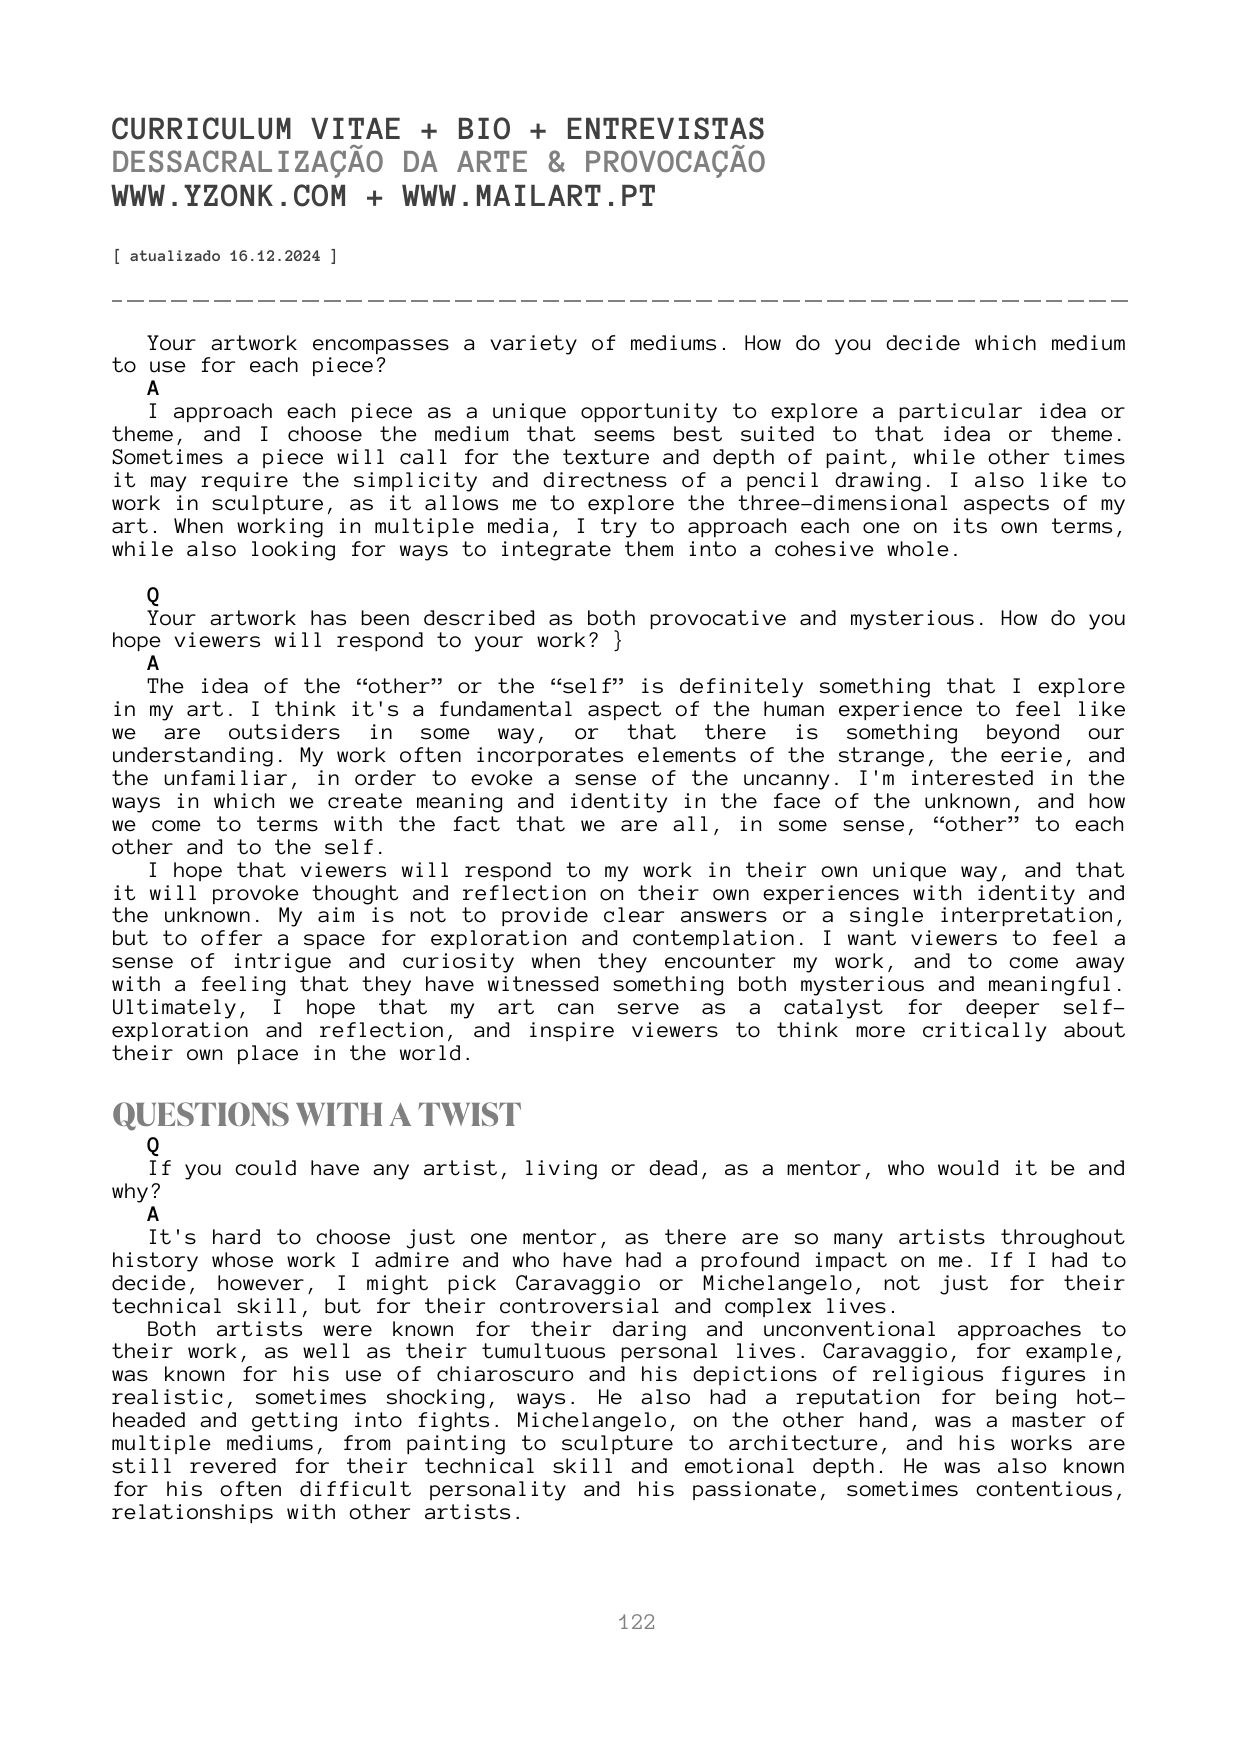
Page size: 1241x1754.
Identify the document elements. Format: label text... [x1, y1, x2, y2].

text A [112, 377, 1128, 400]
text It's hard to choose just one mentor, as there are so many artists throughout history whose work I admire and who have had a profound impact on me. If I had to decide, however, I might pick Caravaggio or Michelangelo, not just for their technical skill, but for their controversial and complex lives. [112, 1226, 1128, 1317]
text I hope that viewers will respond to my work in their own unique way, and that it will provoke thought and reflection on their own experiences with identity and the unknown. My aim is not to provide clear answers or a single interpretation, but to offer a space for exploration and contemplation. I want viewers to feel a sense of intrigue and curiosity when they encounter my work, and to come away with a feeling that they have witnessed something both mysterious and meaningful. Ultimately, I hope that my art can serve as a catalyst for deeper self-exploration and reflection, and inspire viewers to think more critically about their own place in the world. [112, 858, 1128, 1064]
text Q [112, 1134, 1128, 1157]
text Your artwork has been described as both provocative and mysterious. How do you hope viewers will respond to your work? } [112, 606, 1128, 652]
subtitle Questions with a Twist [112, 1101, 1128, 1134]
text A [112, 652, 1128, 675]
text The idea of the “other” or the “self” is definitely something that I explore in my art. I think it's a fundamental aspect of the human experience to feel like we are outsiders in some way, or that there is something beyond our understanding. My work often incorporates elements of the strange, the eerie, and the unfamiliar, in order to evoke a sense of the uncanny. I'm interested in the ways in which we create meaning and identity in the face of the unknown, and how we come to terms with the fact that we are all, in some sense, “other” to each other and to the self. [112, 675, 1128, 858]
text A [112, 1203, 1128, 1226]
text If you could have any artist, living or dead, as a mentor, who would it be and why? [112, 1157, 1128, 1203]
text Q [112, 583, 1128, 606]
text Your artwork encompasses a variety of mediums. How do you decide which medium to use for each piece? [112, 331, 1128, 377]
text I approach each piece as a unique opportunity to explore a particular idea or theme, and I choose the medium that seems best suited to that idea or theme. Sometimes a piece will call for the texture and depth of paint, while other times it may require the simplicity and directness of a pencil drawing. I also like to work in sculpture, as it allows me to explore the three-dimensional aspects of my art. When working in multiple media, I try to approach each one on its own terms, while also looking for ways to integrate them into a cohesive whole. [112, 400, 1128, 560]
text Both artists were known for their daring and unconventional approaches to their work, as well as their tumultuous personal lives. Caravaggio, for example, was known for his use of chiaroscuro and his depictions of religious figures in realistic, sometimes shocking, ways. He also had a reputation for being hot-headed and getting into fights. Michelangelo, on the other hand, was a master of multiple mediums, from painting to sculpture to architecture, and his works are still revered for their technical skill and emotional depth. He was also known for his often difficult personality and his passionate, sometimes contentious, relationships with other artists. [112, 1317, 1128, 1523]
